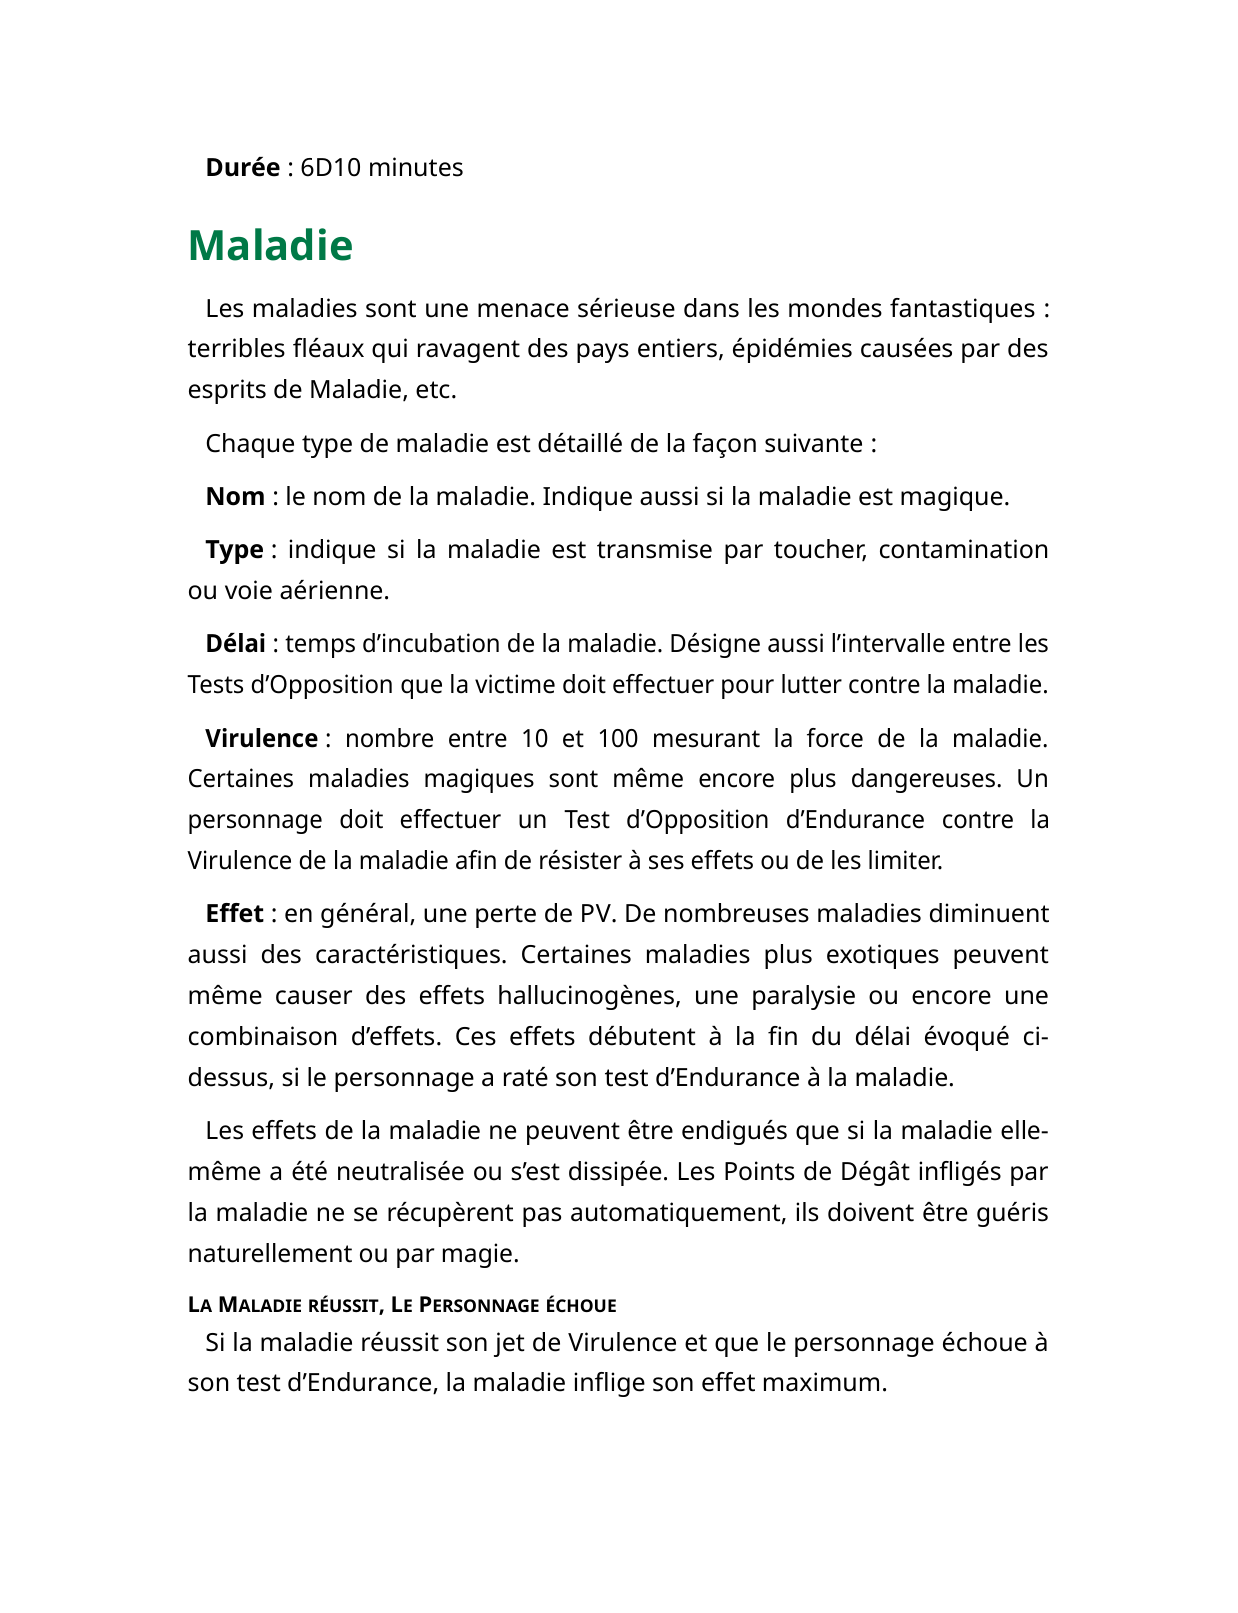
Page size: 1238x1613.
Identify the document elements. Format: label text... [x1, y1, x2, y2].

text Les maladies sont une menace sérieuse dans les mondes fantastiques : terribles fléaux qui ravagent des pays entiers, épidémies causées par des esprits de Maladie, etc. [187, 290, 1050, 406]
text Nom : le nom de la maladie. Indique aussi si la maladie est magique. [187, 478, 1050, 513]
text Maladie [187, 216, 1050, 273]
text Virulence : nombre entre 10 et 100 mesurant la force de la maladie. Certaines maladies magiques sont même encore plus dangereuses. Un personnage doit effectuer un Test d’Opposition d’Endurance contre la Virulence de la maladie afin de résister à ses effets ou de les limiter. [187, 720, 1050, 877]
text Les effets de la maladie ne peuvent être endigués que si la maladie elle-même a été neutralisée ou s’est dissipée. Les Points de Dégât infligés par la maladie ne se récupèrent pas automatiquement, ils doivent être guéris naturellement ou par magie. [187, 1113, 1050, 1269]
text Durée : 6D10 minutes [187, 150, 1050, 184]
text Effet : en général, une perte de PV. De nombreuses maladies diminuent aussi des caractéristiques. Certaines maladies plus exotiques peuvent même causer des effets hallucinogènes, une paralysie ou encore une combinaison d’effets. Ces effets débutent à la fin du délai évoqué ci-dessus, si le personnage a raté son test d’Endurance à la maladie. [187, 896, 1050, 1093]
text Type : indique si la maladie est transmise par toucher, contamination ou voie aérienne. [187, 532, 1050, 607]
text La Maladie réussit, Le Personnage échoue [187, 1288, 1050, 1318]
text Si la maladie réussit son jet de Virulence et que le personnage échoue à son test d’Endurance, la maladie inflige son effet maximum. [187, 1324, 1050, 1399]
text Délai : temps d’incubation de la maladie. Désigne aussi l’intervalle entre les Tests d’Opposition que la victime doit effectuer pour lutter contre la maladie. [187, 626, 1050, 701]
text Chaque type de maladie est détaillé de la façon suivante : [187, 425, 1050, 459]
